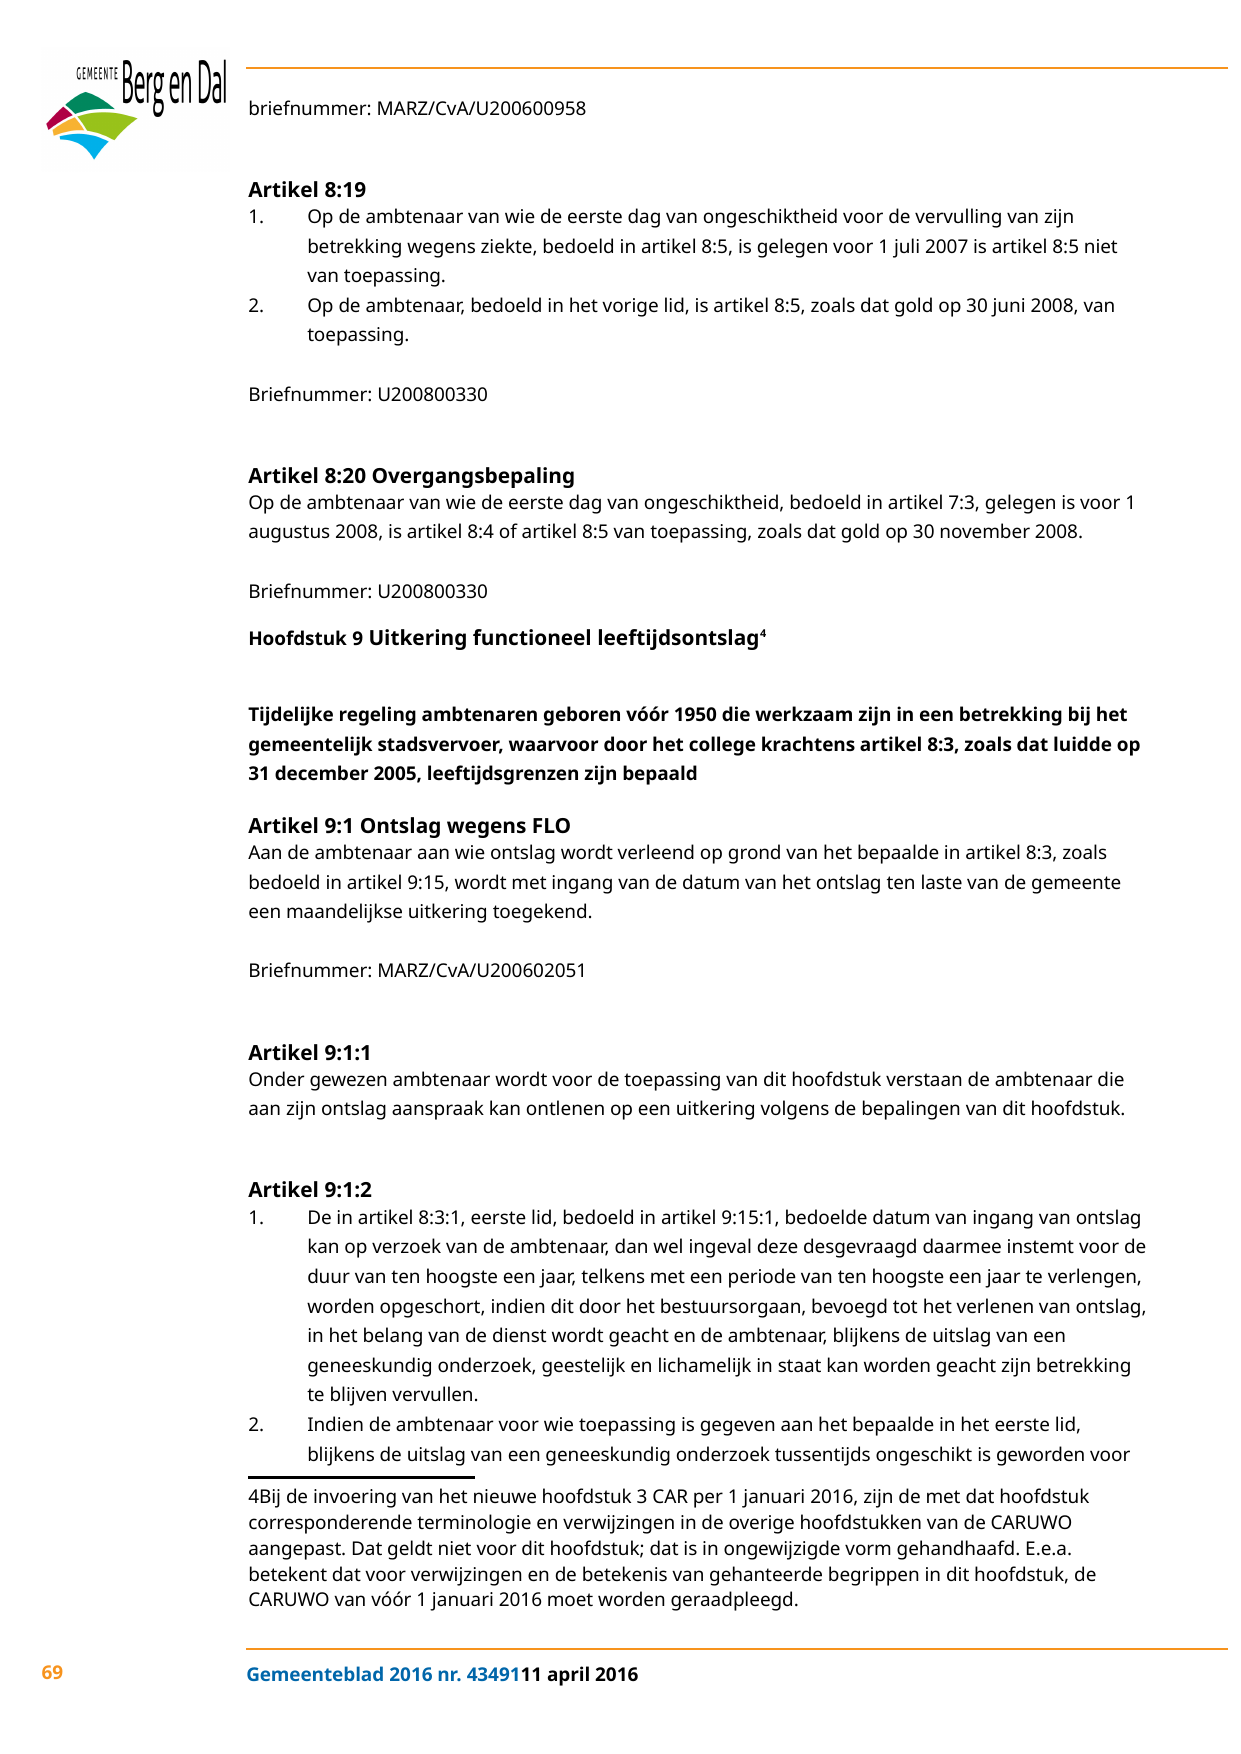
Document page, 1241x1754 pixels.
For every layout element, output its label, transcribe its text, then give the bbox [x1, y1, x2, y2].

text Artikel 8:20 Overgangsbepaling [248, 461, 1152, 489]
text Briefnummer: MARZ/CvA/U200602051 [248, 958, 1152, 983]
text Tijdelijke regeling ambtenaren geboren vóór 1950 die werkzaam zijn in een betrekking bij het gemeentelijk stadsvervoer, waarvoor door het college krachtens artikel 8:3, zoals dat luidde op 31 december 2005, leeftijdsgrenzen zijn bepaald [248, 701, 1152, 786]
text Artikel 9:1 Ontslag wegens FLO [248, 811, 1152, 839]
list Op de ambtenaar van wie de eerste dag van ongeschiktheid voor de vervulling van zijn betrekking wegens ziekte, bedoeld in artikel 8:5, is gelegen voor 1 juli 2007 is artikel 8:5 niet van toepassing. [248, 203, 1152, 288]
text Artikel 9:1:2 [248, 1176, 1152, 1204]
text Bij de invoering van het nieuwe hoofdstuk 3 CAR per 1 januari 2016, zijn de met dat hoofdstuk corresponderende terminologie en verwijzingen in de overige hoofdstukken van de CARUWO aangepast. Dat geldt niet voor dit hoofdstuk; dat is in ongewijzigde vorm gehandhaafd. E.e.a. betekent dat voor verwijzingen en de betekenis van gehanteerde begrippen in dit hoofdstuk, de CARUWO van vóór 1 januari 2016 moet worden geraadpleegd. [248, 1483, 1152, 1612]
text Briefnummer: U200800330 [248, 381, 1152, 406]
picture [41, 47, 231, 172]
text Hoofdstuk 9 Uitkering functioneel leeftijdsontslag [248, 623, 1152, 652]
text Artikel 8:19 [248, 175, 1152, 203]
text Artikel 9:1:1 [248, 1038, 1152, 1066]
list Indien de ambtenaar voor wie toepassing is gegeven aan het bepaalde in het eerste lid, blijkens de uitslag van een geneeskundig onderzoek tussentijds ongeschikt is geworden voor [248, 1411, 1152, 1466]
text briefnummer: MARZ/CvA/U200600958 [248, 95, 1152, 121]
text Op de ambtenaar van wie de eerste dag van ongeschiktheid, bedoeld in artikel 7:3, gelegen is voor 1 augustus 2008, is artikel 8:4 of artikel 8:5 van toepassing, zoals dat gold op 30 november 2008. [248, 489, 1152, 544]
list Op de ambtenaar, bedoeld in het vorige lid, is artikel 8:5, zoals dat gold op 30 juni 2008, van toepassing. [248, 292, 1152, 347]
list De in artikel 8:3:1, eerste lid, bedoeld in artikel 9:15:1, bedoelde datum van ingang van ontslag kan op verzoek van de ambtenaar, dan wel ingeval deze desgevraagd daarmee instemt voor de duur van ten hoogste een jaar, telkens met een periode van ten hoogste een jaar te verlengen, worden opgeschort, indien dit door het bestuursorgaan, bevoegd tot het verlenen van ontslag, in het belang van de dienst wordt geacht en de ambtenaar, blijkens de uitslag van een geneeskundig onderzoek, geestelijk en lichamelijk in staat kan worden geacht zijn betrekking te blijven vervullen. [248, 1204, 1152, 1407]
text Aan de ambtenaar aan wie ontslag wordt verleend op grond van het bepaalde in artikel 8:3, zoals bedoeld in artikel 9:15, wordt met ingang van de datum van het ontslag ten laste van de gemeente een maandelijkse uitkering toegekend. [248, 839, 1152, 924]
text Briefnummer: U200800330 [248, 578, 1152, 604]
text Onder gewezen ambtenaar wordt voor de toepassing van dit hoofdstuk verstaan de ambtenaar die aan zijn ontslag aanspraak kan ontlenen op een uitkering volgens de bepalingen van dit hoofdstuk. [248, 1066, 1152, 1121]
